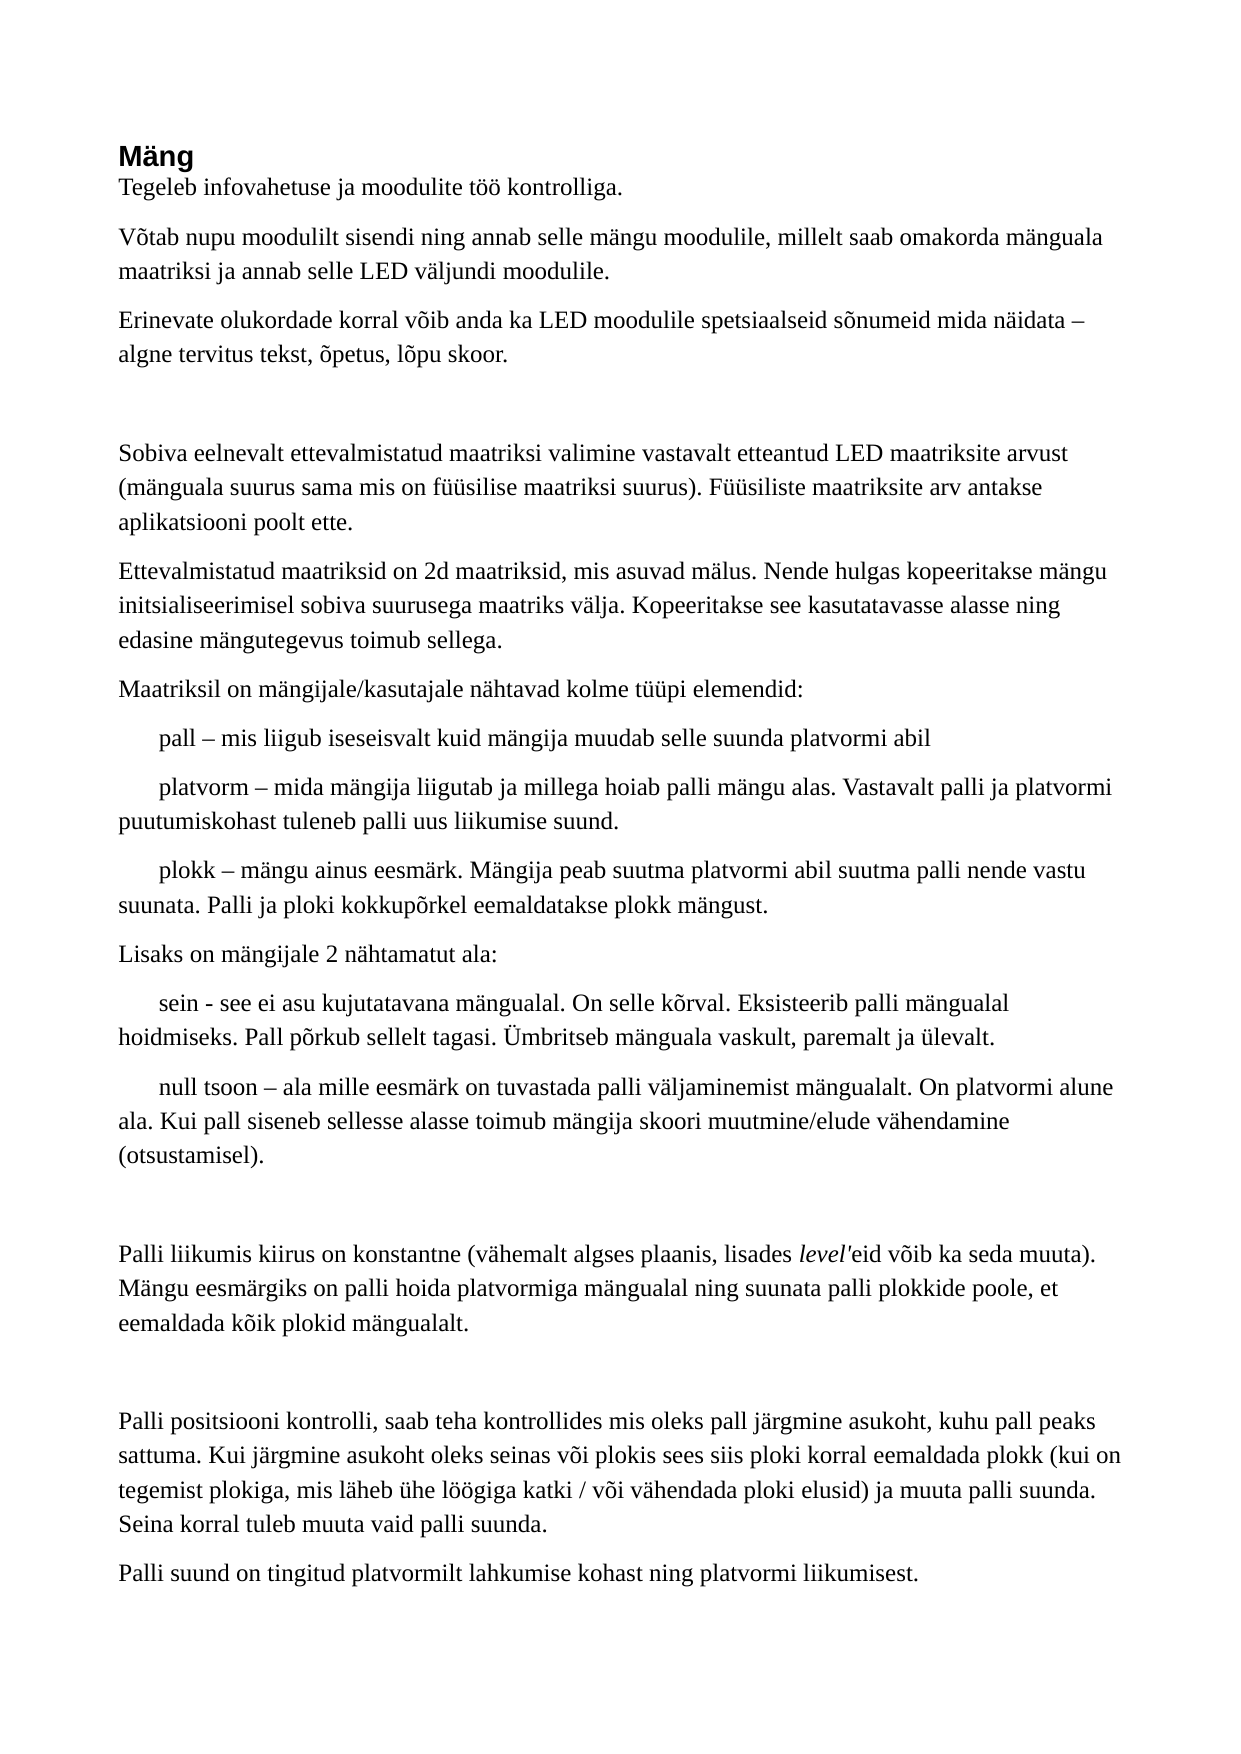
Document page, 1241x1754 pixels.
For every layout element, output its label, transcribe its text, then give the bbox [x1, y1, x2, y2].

text sein - see ei asu kujutatavana mängualal. On selle kõrval. Eksisteerib palli mängualal hoidmiseks. Pall põrkub sellelt tagasi. Ümbritseb mänguala vaskult, paremalt ja ülevalt. [118, 988, 1122, 1051]
text Palli liikumis kiirus on konstantne (vähemalt algses plaanis, lisades level'eid võib ka seda muuta). Mängu eesmärgiks on palli hoida platvormiga mängualal ning suunata palli plokkide poole, et eemaldada kõik plokid mängualalt. [118, 1239, 1122, 1336]
text Lisaks on mängijale 2 nähtamatut ala: [118, 939, 1122, 968]
text Erinevate olukordade korral võib anda ka LED moodulile spetsiaalseid sõnumeid mida näidata – algne tervitus tekst, õpetus, lõpu skoor. [118, 305, 1122, 368]
text Ettevalmistatud maatriksid on 2d maatriksid, mis asuvad mälus. Nende hulgas kopeeritakse mängu initsialiseerimisel sobiva suurusega maatriks välja. Kopeeritakse see kasutatavasse alasse ning edasine mängutegevus toimub sellega. [118, 556, 1122, 653]
text Maatriksil on mängijale/kasutajale nähtavad kolme tüüpi elemendid: [118, 674, 1122, 702]
text null tsoon – ala mille eesmärk on tuvastada palli väljaminemist mängualalt. On platvormi alune ala. Kui pall siseneb sellesse alasse toimub mängija skoori muutmine/elude vähendamine (otsustamisel). [118, 1072, 1122, 1169]
text pall – mis liigub iseseisvalt kuid mängija muudab selle suunda platvormi abil [118, 723, 1122, 752]
subtitle Mäng [118, 139, 1122, 172]
text Tegeleb infovahetuse ja moodulite töö kontrolliga. [118, 172, 1122, 201]
text Palli positsiooni kontrolli, saab teha kontrollides mis oleks pall järgmine asukoht, kuhu pall peaks sattuma. Kui järgmine asukoht oleks seinas või plokis sees siis ploki korral eemaldada plokk (kui on tegemist plokiga, mis läheb ühe löögiga katki / või vähendada ploki elusid) ja muuta palli suunda. Seina korral tuleb muuta vaid palli suunda. [118, 1406, 1122, 1538]
text plokk – mängu ainus eesmärk. Mängija peab suutma platvormi abil suutma palli nende vastu suunata. Palli ja ploki kokkupõrkel eemaldatakse plokk mängust. [118, 855, 1122, 919]
text platvorm – mida mängija liigutab ja millega hoiab palli mängu alas. Vastavalt palli ja platvormi puutumiskohast tuleneb palli uus liikumise suund. [118, 772, 1122, 835]
text Palli suund on tingitud platvormilt lahkumise kohast ning platvormi liikumisest. [118, 1558, 1122, 1587]
text Sobiva eelnevalt ettevalmistatud maatriksi valimine vastavalt etteantud LED maatriksite arvust (mänguala suurus sama mis on füüsilise maatriksi suurus). Füüsiliste maatriksite arv antakse aplikatsiooni poolt ette. [118, 438, 1122, 535]
text Võtab nupu moodulilt sisendi ning annab selle mängu moodulile, millelt saab omakorda mänguala maatriksi ja annab selle LED väljundi moodulile. [118, 222, 1122, 285]
